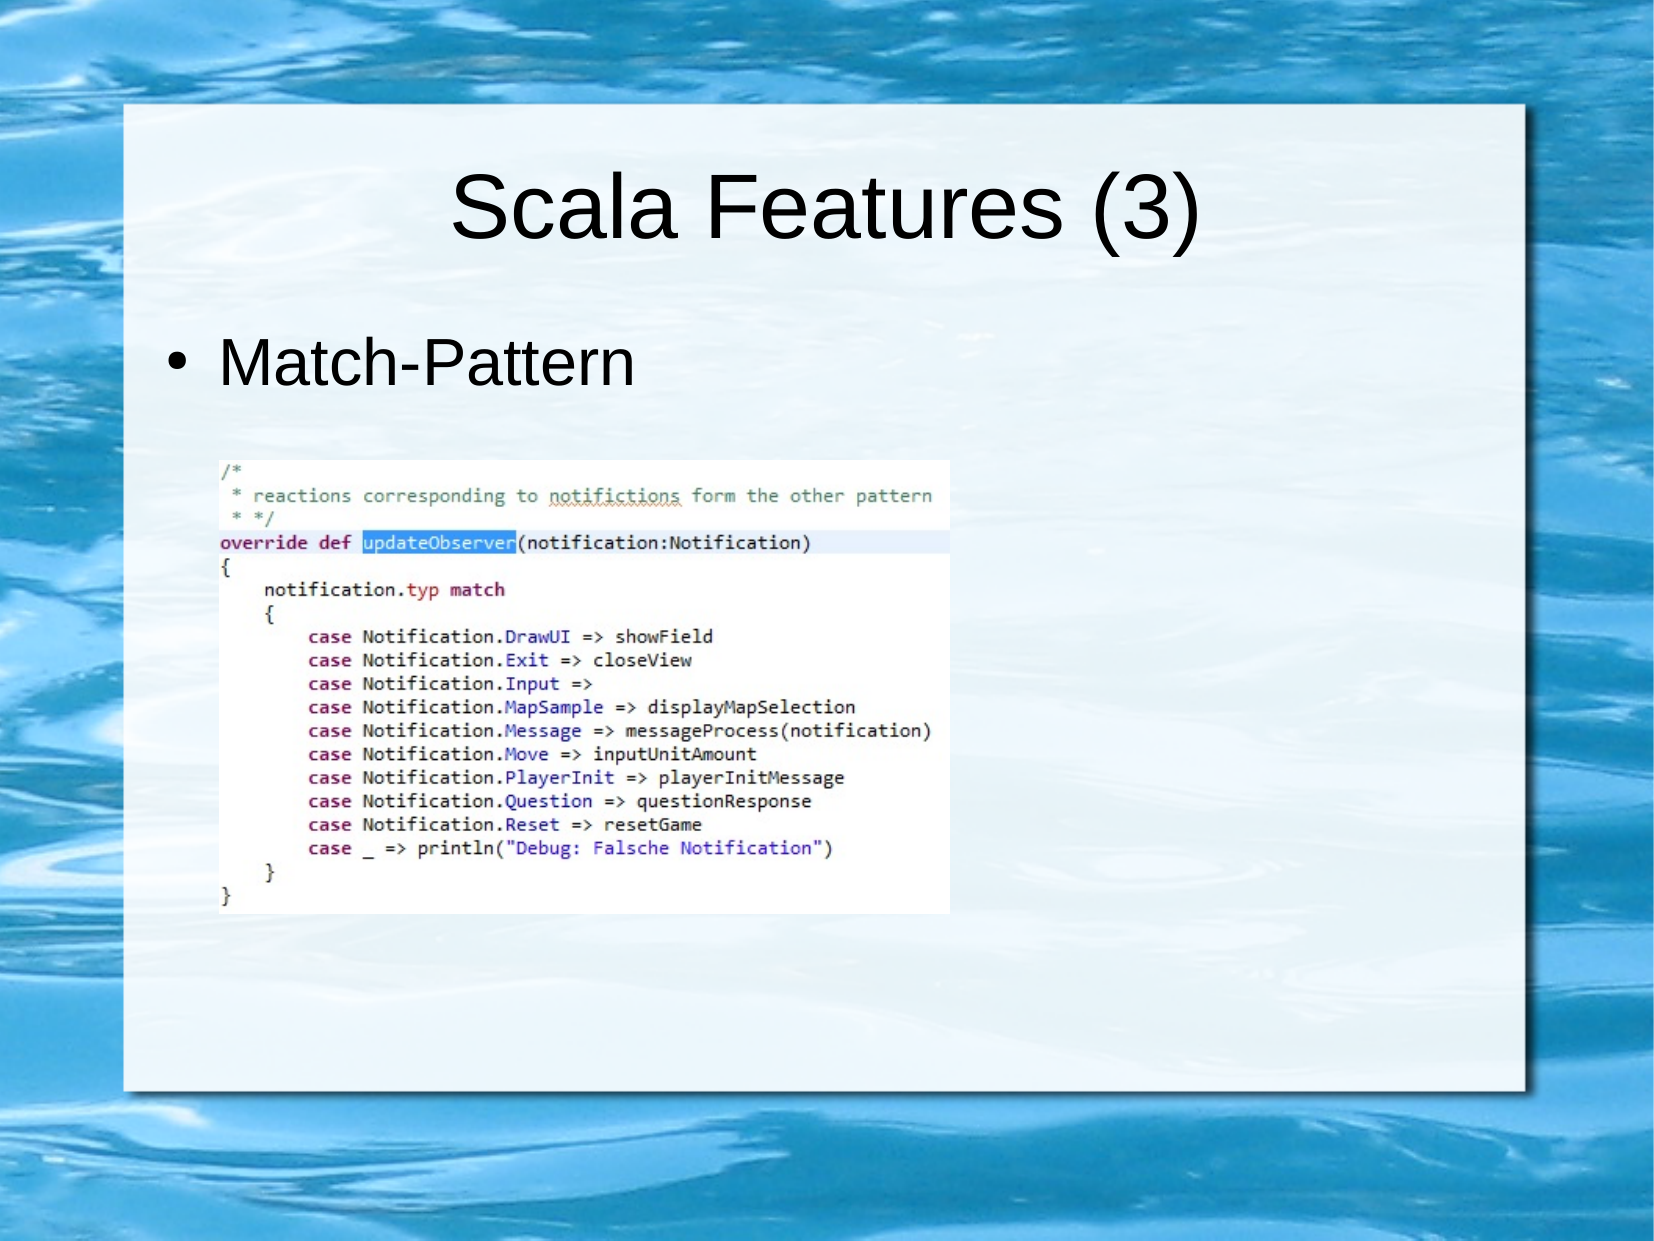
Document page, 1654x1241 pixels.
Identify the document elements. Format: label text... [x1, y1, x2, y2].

list Match-Pattern [147, 324, 1506, 1063]
title Scala Features (3) [147, 118, 1506, 296]
picture [0, 0, 1654, 1241]
